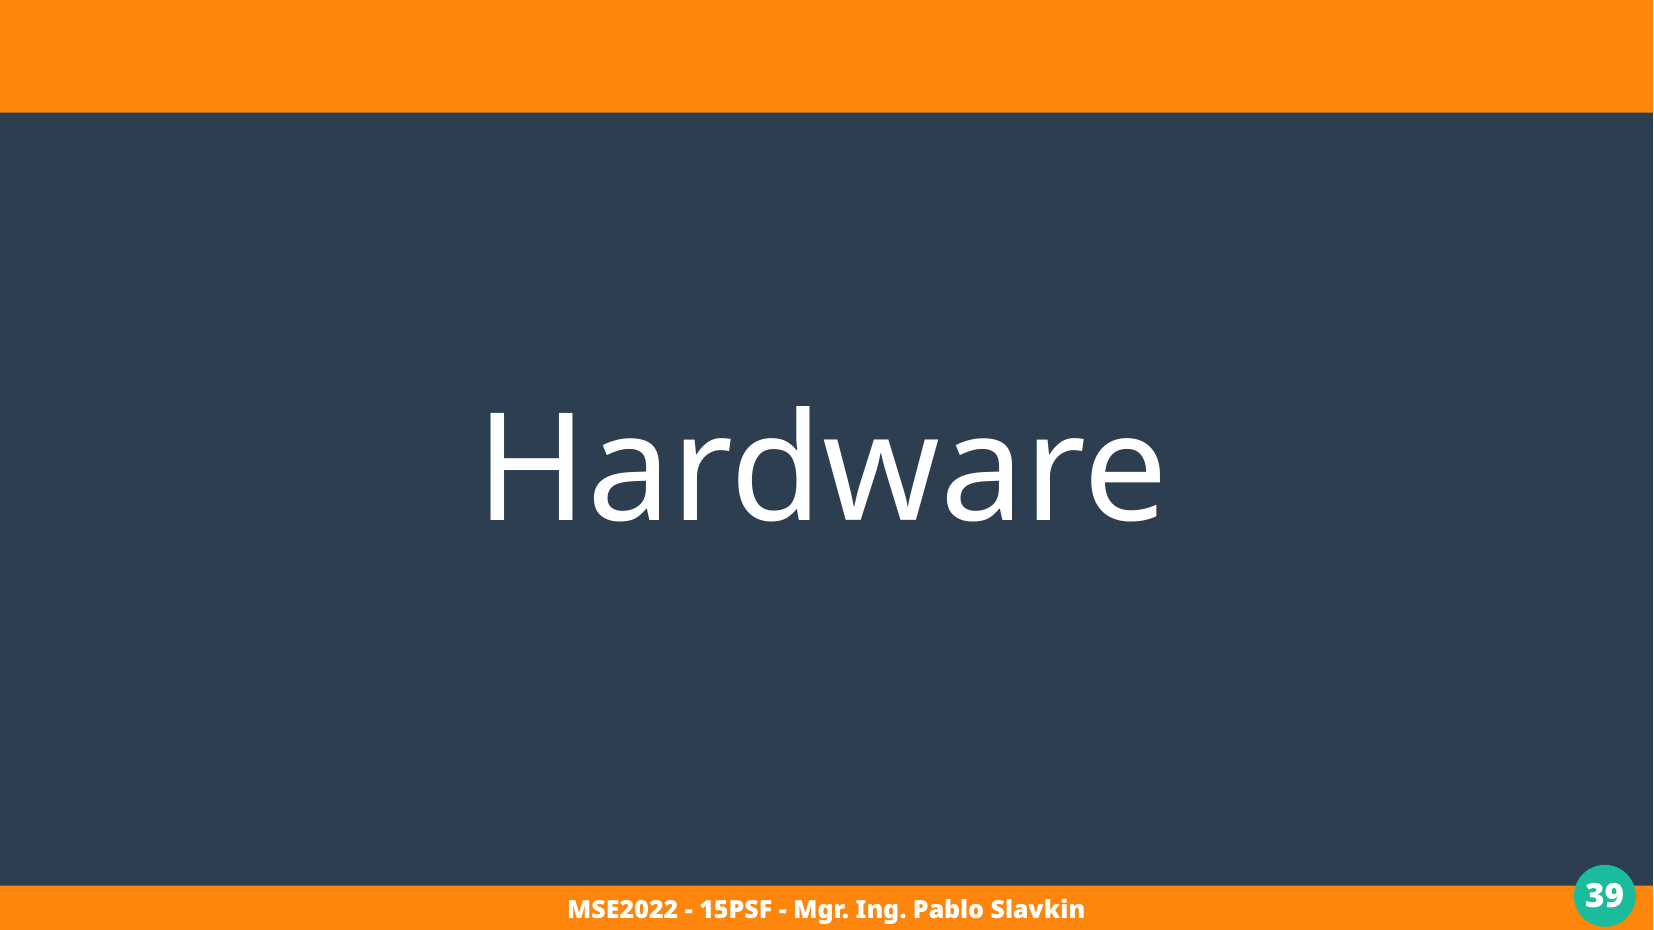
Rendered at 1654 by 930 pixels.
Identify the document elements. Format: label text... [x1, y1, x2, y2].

list Hardware [476, 359, 1224, 596]
